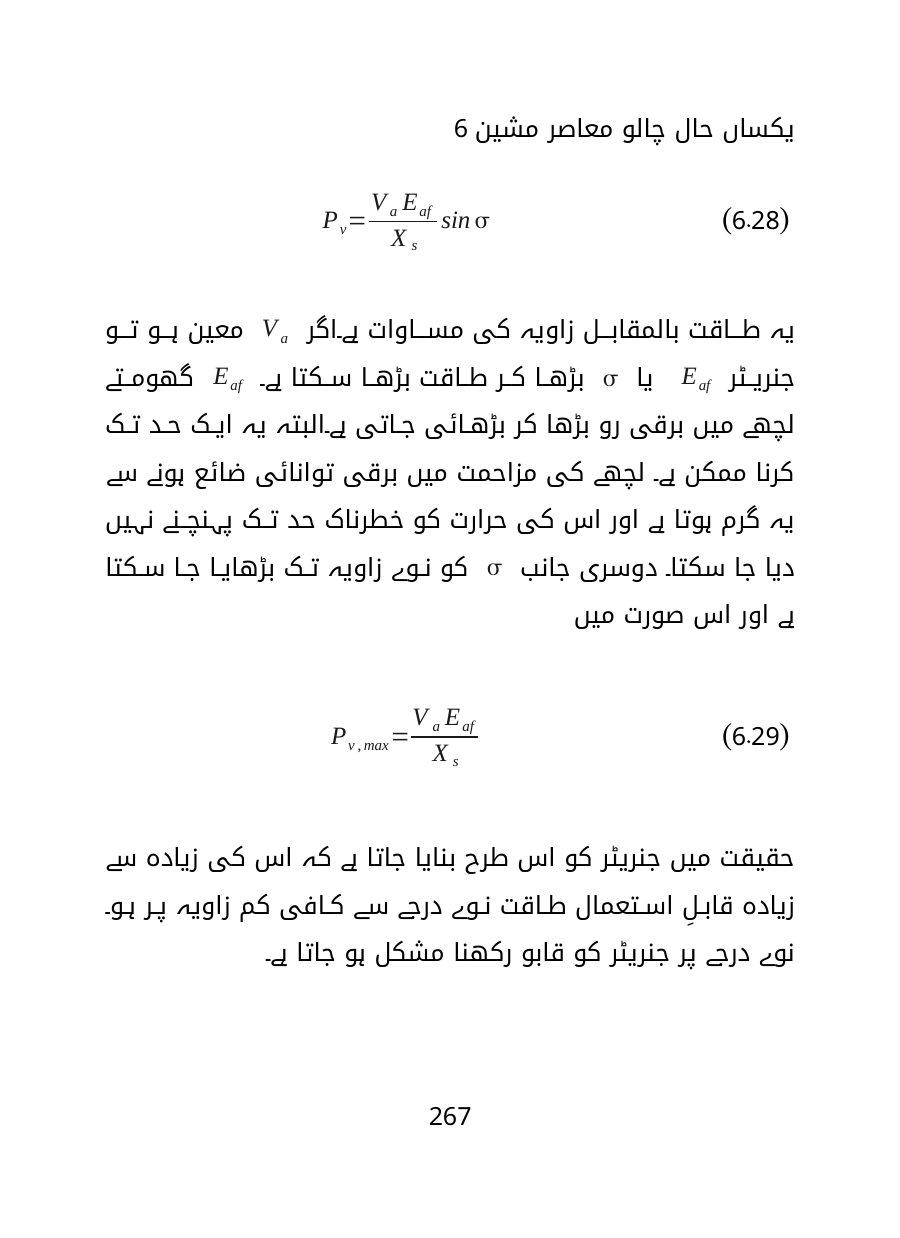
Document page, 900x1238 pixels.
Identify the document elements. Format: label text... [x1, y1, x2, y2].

table_header [105, 183, 697, 273]
table_header (6.29) [696, 698, 795, 788]
table_header [105, 698, 696, 788]
text یہ طاقت بالمقابل زاویہ کی مساوات ہے۔اگرمعین ہو تو جنریٹر یابڑھا کر طاقت بڑھا سکتا ہے۔گھومتے لچھے میں برقی رو بڑھا کر بڑھائی جاتی ہے۔البتہ یہ ایک حد تک کرنا ممکن ہے۔ لچھے کی مزاحمت میں برقی توانائی ضائع ہونے سے یہ گرم ہوتا ہے اور اس کی حرارت کو خطرناک حد تک پہنچنے نہیں دیا جا سکتا۔ دوسری جانبکو نوے زاویہ تک بڑھایا جا سکتا ہے اور اس صورت میں [105, 307, 795, 639]
text حقیقت میں جنریٹر کو اس طرح بنایا جاتا ہے کہ اس کی زیادہ سے زیادہ قابلِ استعمال طاقت نوے درجے سے کافی کم زاویہ پر ہو۔ نوے درجے پر جنریٹر کو قابو رکھنا مشکل ہو جاتا ہے۔ [105, 834, 795, 977]
table_header (6.28) [697, 183, 795, 273]
